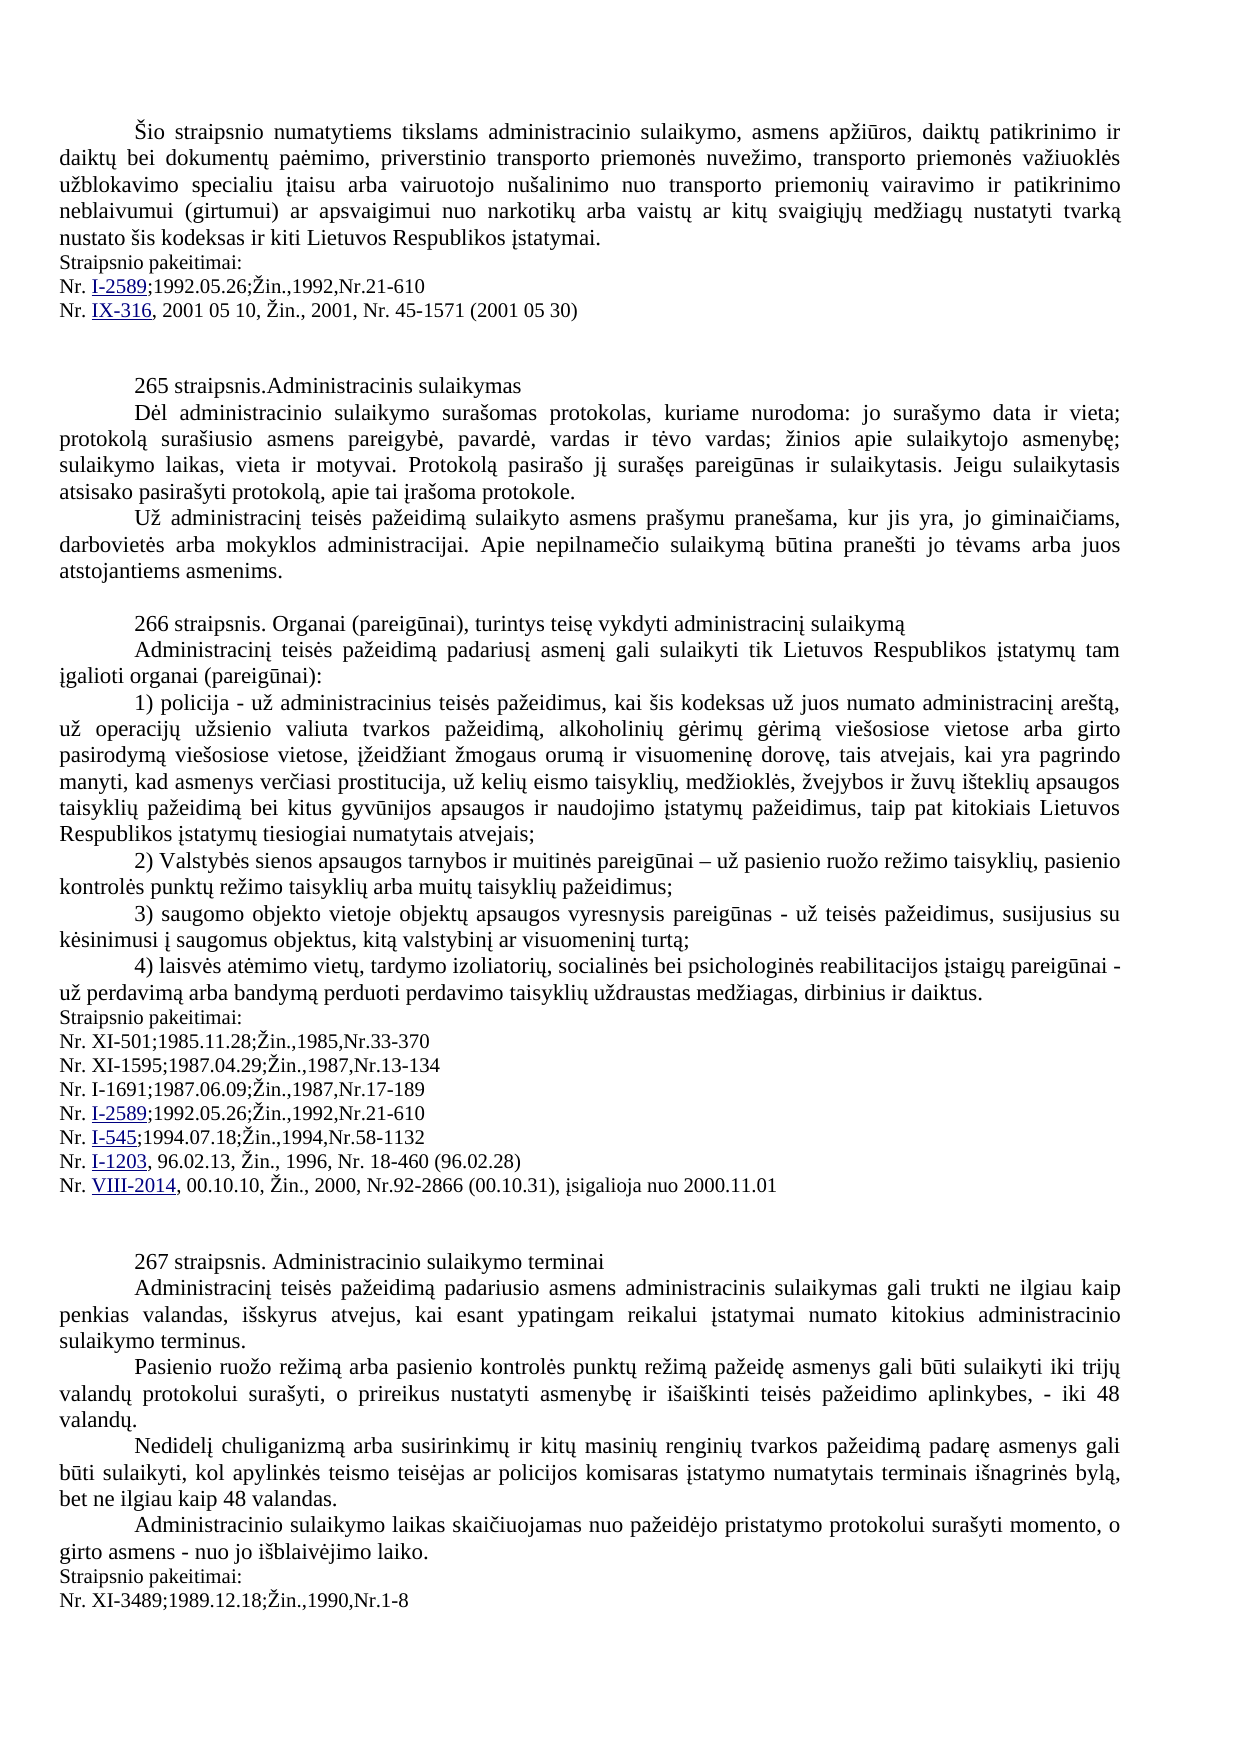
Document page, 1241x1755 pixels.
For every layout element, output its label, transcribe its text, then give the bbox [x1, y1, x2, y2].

text Nedidelį chuliganizmą arba susirinkimų ir kitų masinių renginių tvarkos pažeidimą padarę asmenys gali būti sulaikyti, kol apylinkės teismo teisėjas ar policijos komisaras įstatymo numatytais terminais išnagrinės bylą, bet ne ilgiau kaip 48 valandas. [59, 1432, 1122, 1511]
text Nr. VIII-2014, 00.10.10, Žin., 2000, Nr.92-2866 (00.10.31), įsigalioja nuo 2000.11.01 [59, 1173, 1122, 1197]
text Straipsnio pakeitimai: [59, 1564, 1122, 1588]
text Straipsnio pakeitimai: [59, 1005, 1122, 1029]
text Administracinį teisės pažeidimą padariusį asmenį gali sulaikyti tik Lietuvos Respublikos įstatymų tam įgalioti organai (pareigūnai): [59, 636, 1122, 689]
text Nr. IX-316, 2001 05 10, Žin., 2001, Nr. 45-1571 (2001 05 30) [59, 298, 1122, 322]
text Nr. I-1203, 96.02.13, Žin., 1996, Nr. 18-460 (96.02.28) [59, 1149, 1122, 1173]
text Straipsnio pakeitimai: [59, 250, 1122, 274]
text Nr. I-2589;1992.05.26;Žin.,1992,Nr.21-610 [59, 274, 1122, 298]
text 1) policija - už administracinius teisės pažeidimus, kai šis kodeksas už juos numato administracinį areštą, už operacijų užsienio valiuta tvarkos pažeidimą, alkoholinių gėrimų gėrimą viešosiose vietose arba girto pasirodymą viešosiose vietose, įžeidžiant žmogaus orumą ir visuomeninę dorovę, tais atvejais, kai yra pagrindo manyti, kad asmenys verčiasi prostitucija, už kelių eismo taisyklių, medžioklės, žvejybos ir žuvų išteklių apsaugos taisyklių pažeidimą bei kitus gyvūnijos apsaugos ir naudojimo įstatymų pažeidimus, taip pat kitokiais Lietuvos Respublikos įstatymų tiesiogiai numatytais atvejais; [59, 689, 1122, 847]
text Administracinį teisės pažeidimą padariusio asmens administracinis sulaikymas gali trukti ne ilgiau kaip penkias valandas, išskyrus atvejus, kai esant ypatingam reikalui įstatymai numato kitokius administracinio sulaikymo terminus. [59, 1274, 1122, 1353]
text Dėl administracinio sulaikymo surašomas protokolas, kuriame nurodoma: jo surašymo data ir vieta; protokolą surašiusio asmens pareigybė, pavardė, vardas ir tėvo vardas; žinios apie sulaikytojo asmenybę; sulaikymo laikas, vieta ir motyvai. Protokolą pasirašo jį surašęs pareigūnas ir sulaikytasis. Jeigu sulaikytasis atsisako pasirašyti protokolą, apie tai įrašoma protokole. [59, 399, 1122, 504]
text Nr. XI-3489;1989.12.18;Žin.,1990,Nr.1-8 [59, 1588, 1122, 1612]
text Nr. XI-501;1985.11.28;Žin.,1985,Nr.33-370 [59, 1029, 1122, 1053]
text Nr. XI-1595;1987.04.29;Žin.,1987,Nr.13-134 [59, 1053, 1122, 1077]
text Nr. I-1691;1987.06.09;Žin.,1987,Nr.17-189 [59, 1077, 1122, 1101]
text Administracinio sulaikymo laikas skaičiuojamas nuo pažeidėjo pristatymo protokolui surašyti momento, o girto asmens - nuo jo išblaivėjimo laiko. [59, 1511, 1122, 1564]
text Nr. I-545;1994.07.18;Žin.,1994,Nr.58-1132 [59, 1125, 1122, 1149]
text Už administracinį teisės pažeidimą sulaikyto asmens prašymu pranešama, kur jis yra, jo giminaičiams, darbovietės arba mokyklos administracijai. Apie nepilnamečio sulaikymą būtina pranešti jo tėvams arba juos atstojantiems asmenims. [59, 504, 1122, 583]
text 3) saugomo objekto vietoje objektų apsaugos vyresnysis pareigūnas - už teisės pažeidimus, susijusius su kėsinimusi į saugomus objektus, kitą valstybinį ar visuomeninį turtą; [59, 899, 1122, 952]
text 265 straipsnis.Administracinis sulaikymas [59, 372, 1122, 399]
text Pasienio ruožo režimą arba pasienio kontrolės punktų režimą pažeidę asmenys gali būti sulaikyti iki trijų valandų protokolui surašyti, o prireikus nustatyti asmenybę ir išaiškinti teisės pažeidimo aplinkybes, - iki 48 valandų. [59, 1353, 1122, 1432]
text 266 straipsnis. Organai (pareigūnai), turintys teisę vykdyti administracinį sulaikymą [59, 610, 1122, 636]
text 4) laisvės atėmimo vietų, tardymo izoliatorių, socialinės bei psichologinės reabilitacijos įstaigų pareigūnai - už perdavimą arba bandymą perduoti perdavimo taisyklių uždraustas medžiagas, dirbinius ir daiktus. [59, 952, 1122, 1005]
text 267 straipsnis. Administracinio sulaikymo terminai [59, 1248, 1122, 1274]
text Šio straipsnio numatytiems tikslams administracinio sulaikymo, asmens apžiūros, daiktų patikrinimo ir daiktų bei dokumentų paėmimo, priverstinio transporto priemonės nuvežimo, transporto priemonės važiuoklės užblokavimo specialiu įtaisu arba vairuotojo nušalinimo nuo transporto priemonių vairavimo ir patikrinimo neblaivumui (girtumui) ar apsvaigimui nuo narkotikų arba vaistų ar kitų svaigiųjų medžiagų nustatyti tvarką nustato šis kodeksas ir kiti Lietuvos Respublikos įstatymai. [59, 118, 1122, 250]
text Nr. I-2589;1992.05.26;Žin.,1992,Nr.21-610 [59, 1101, 1122, 1125]
text 2) Valstybės sienos apsaugos tarnybos ir muitinės pareigūnai – už pasienio ruožo režimo taisyklių, pasienio kontrolės punktų režimo taisyklių arba muitų taisyklių pažeidimus; [59, 847, 1122, 899]
